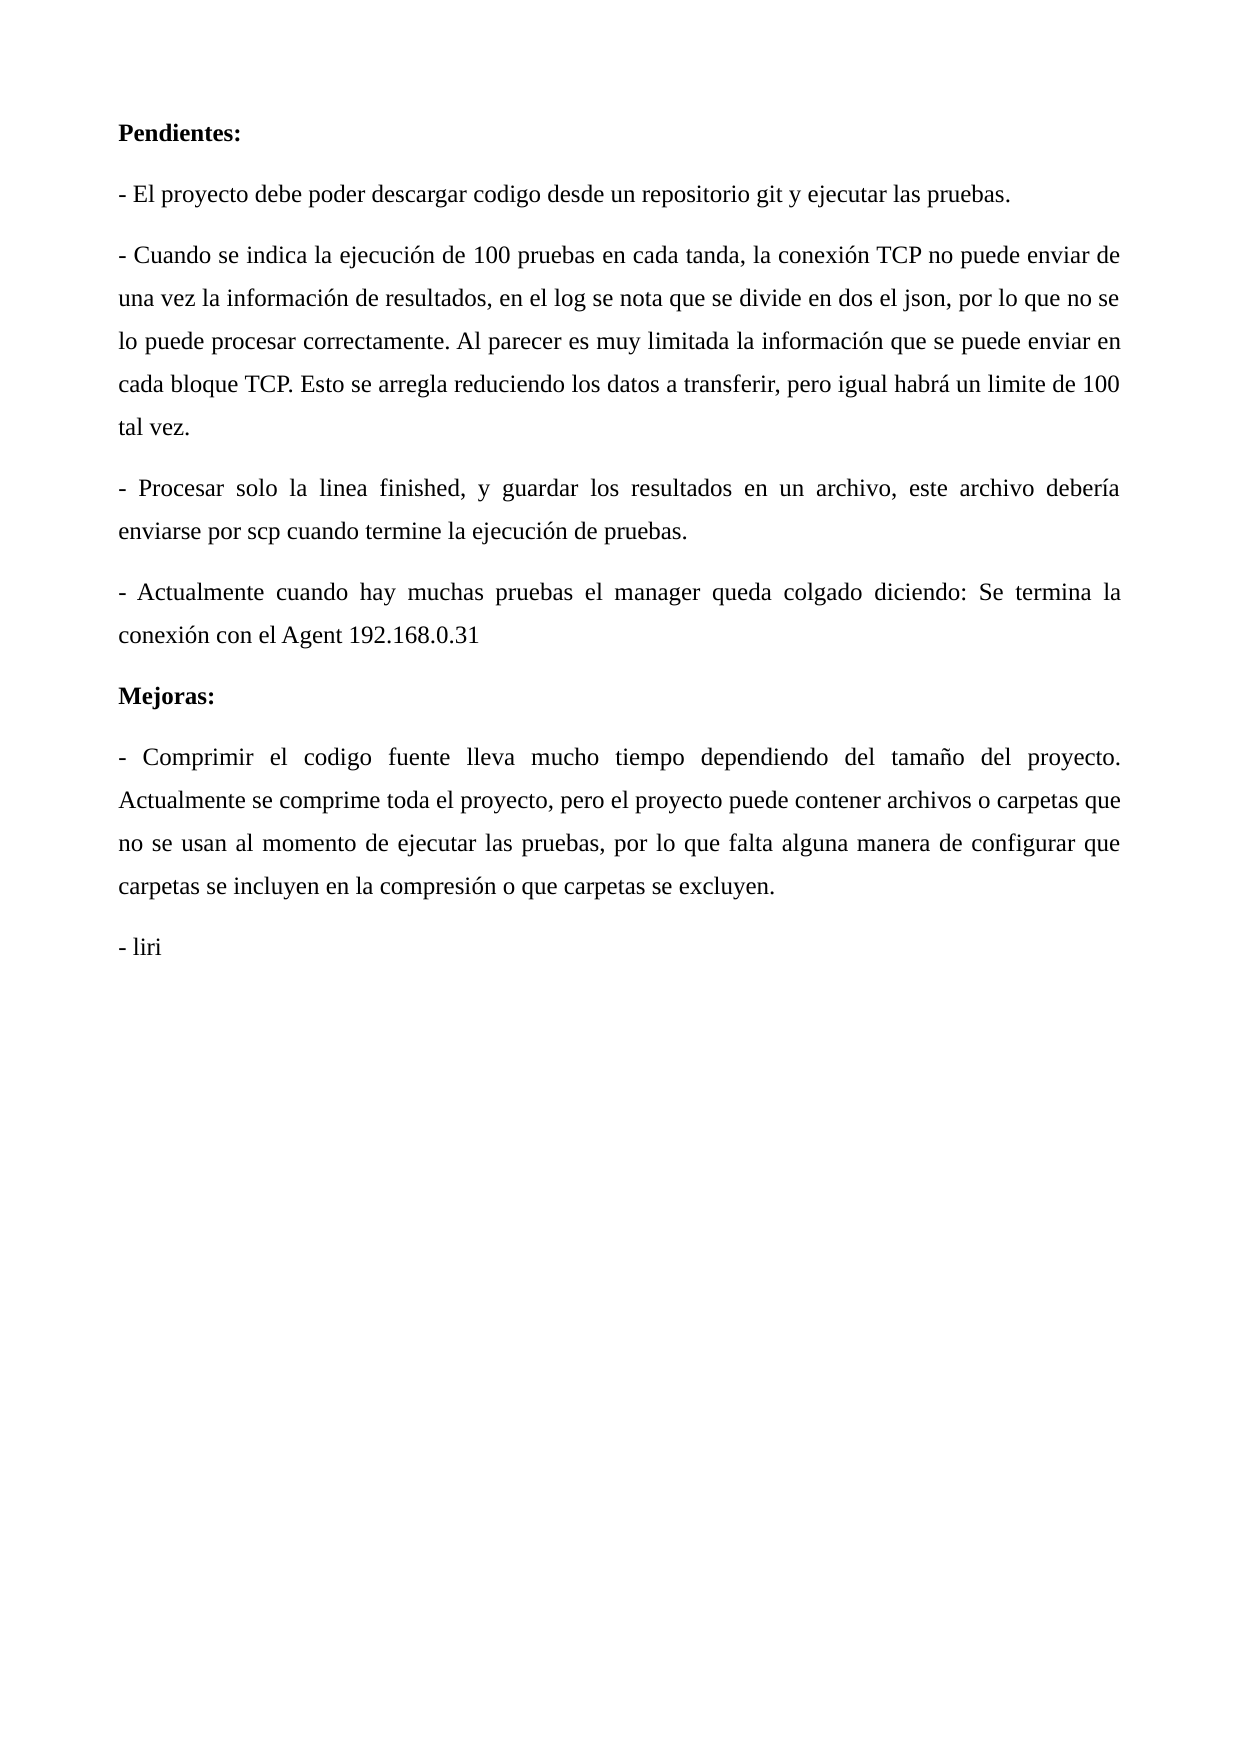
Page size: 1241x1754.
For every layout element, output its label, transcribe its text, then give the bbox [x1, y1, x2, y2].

text - liri [118, 932, 1122, 961]
text Mejoras: [118, 681, 1122, 710]
text - Cuando se indica la ejecución de 100 pruebas en cada tanda, la conexión TCP no puede enviar de una vez la información de resultados, en el log se nota que se divide en dos el json, por lo que no se lo puede procesar correctamente. Al parecer es muy limitada la información que se puede enviar en cada bloque TCP. Esto se arregla reduciendo los datos a transferir, pero igual habrá un limite de 100 tal vez. [118, 240, 1122, 441]
text - Actualmente cuando hay muchas pruebas el manager queda colgado diciendo: Se termina la conexión con el Agent 192.168.0.31 [118, 577, 1122, 649]
text - El proyecto debe poder descargar codigo desde un repositorio git y ejecutar las pruebas. [118, 179, 1122, 208]
text Pendientes: [118, 118, 1122, 147]
text - Comprimir el codigo fuente lleva mucho tiempo dependiendo del tamaño del proyecto. Actualmente se comprime toda el proyecto, pero el proyecto puede contener archivos o carpetas que no se usan al momento de ejecutar las pruebas, por lo que falta alguna manera de configurar que carpetas se incluyen en la compresión o que carpetas se excluyen. [118, 742, 1122, 900]
text - Procesar solo la linea finished, y guardar los resultados en un archivo, este archivo debería enviarse por scp cuando termine la ejecución de pruebas. [118, 473, 1122, 545]
